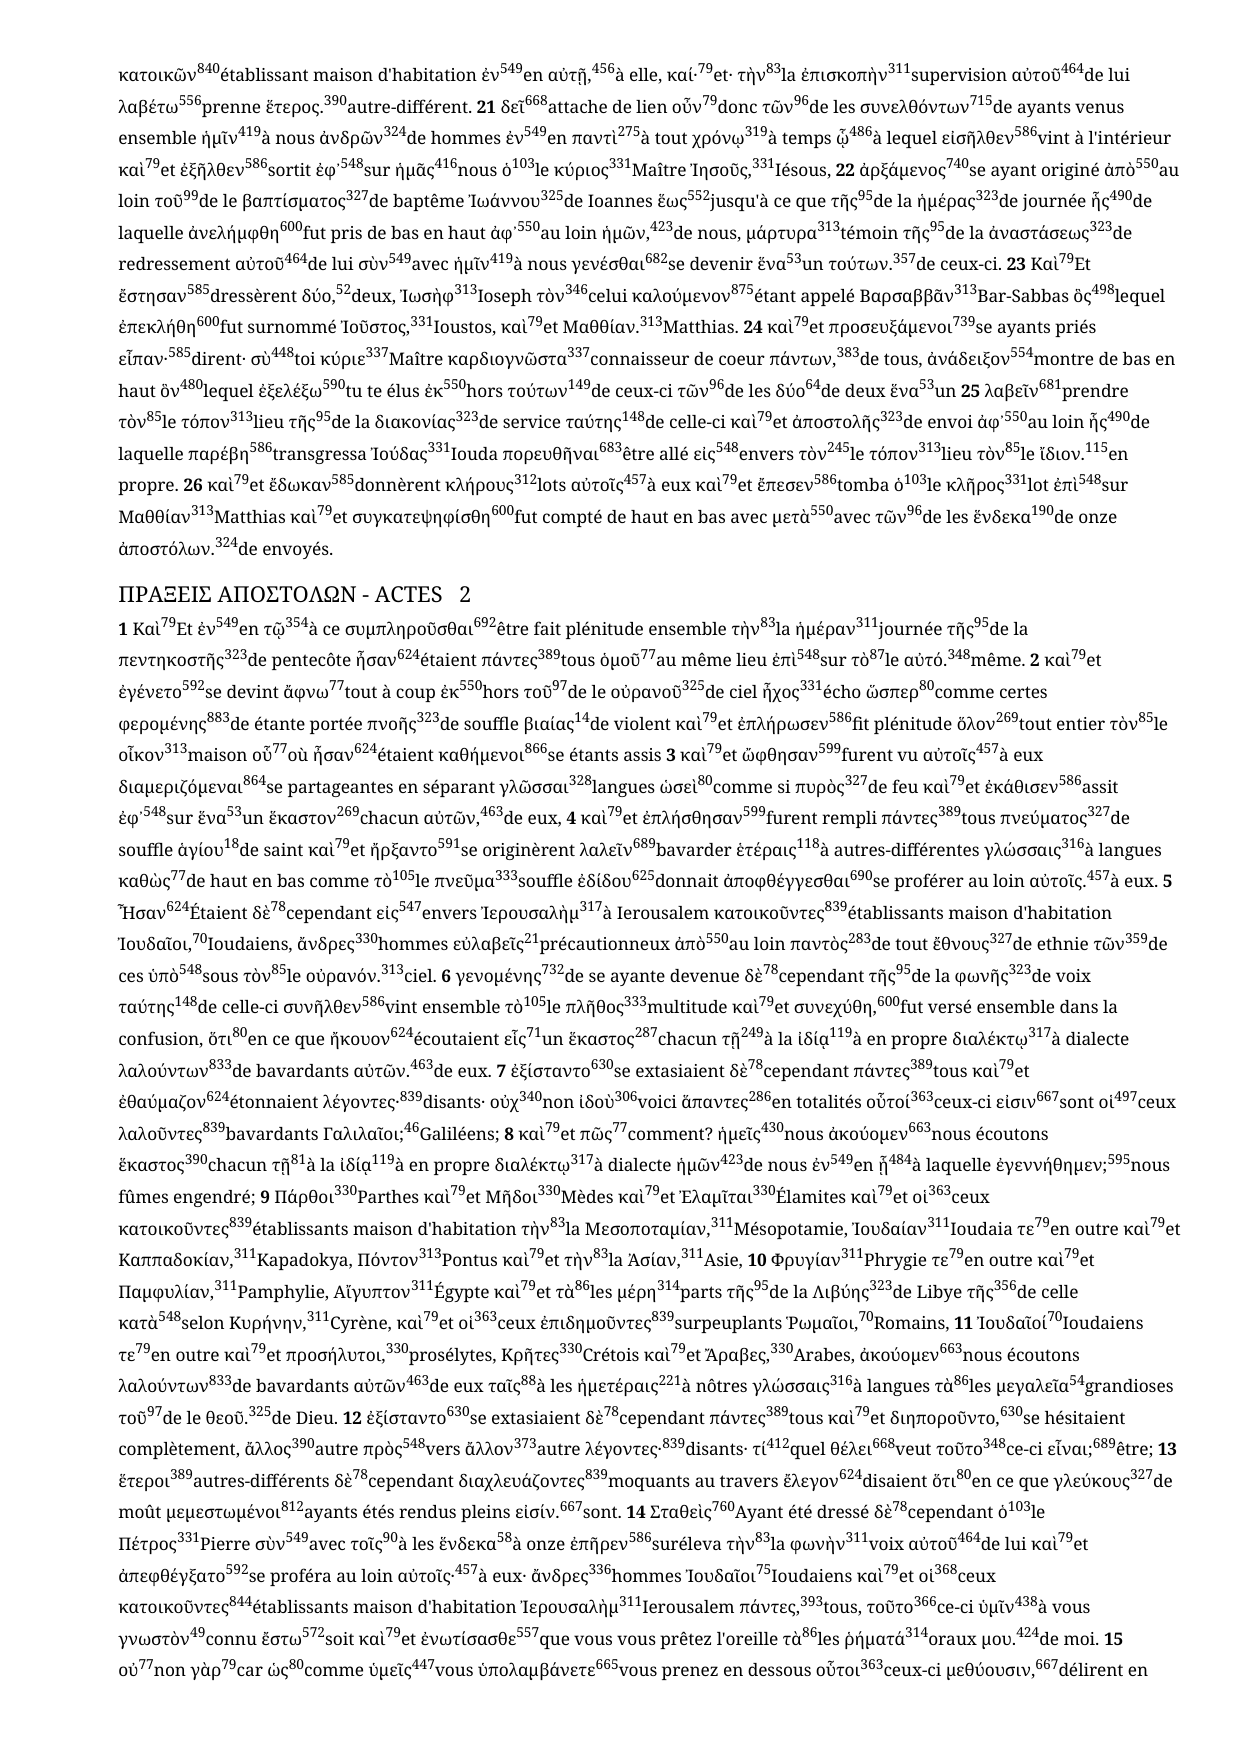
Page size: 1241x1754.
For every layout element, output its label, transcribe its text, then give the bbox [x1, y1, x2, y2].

text ΠΡΑΞΕΙΣ ΑΠΟΣΤΟΛΩΝ - ACTES 2 [118, 579, 1181, 608]
text 1 Καὶ79Et ἐν549en τῷ354à ce συμπληροῦσθαι692être fait plénitude ensemble τὴν83la ἡμέραν311journée τῆς95de la πεντηκοστῆς323de pentecôte ἦσαν624étaient πάντες389tous ὁμοῦ77au même lieu ἐπὶ548sur τὸ87le αὐτό.348même. 2 καὶ79et ἐγένετο592se devint ἄφνω77tout à coup ἐκ550hors τοῦ97de le οὐρανοῦ325de ciel ἦχος331écho ὥσπερ80comme certes φερομένης883de étante portée πνοῆς323de souffle βιαίας14de violent καὶ79et ἐπλήρωσεν586fit plénitude ὅλον269tout entier τὸν85le οἶκον313maison οὗ77où ἦσαν624étaient καθήμενοι866se étants assis 3 καὶ79et ὤφθησαν599furent vu αὐτοῖς457à eux διαμεριζόμεναι864se partageantes en séparant γλῶσσαι328langues ὡσεὶ80comme si πυρὸς327de feu καὶ79et ἐκάθισεν586assit ἐφ᾽548sur ἕνα53un ἕκαστον269chacun αὐτῶν,463de eux, 4 καὶ79et ἐπλήσθησαν599furent rempli πάντες389tous πνεύματος327de souffle ἁγίου18de saint καὶ79et ἤρξαντο591se originèrent λαλεῖν689bavarder ἑτέραις118à autres-différentes γλώσσαις316à langues καθὼς77de haut en bas comme τὸ105le πνεῦμα333souffle ἐδίδου625donnait ἀποφθέγγεσθαι690se proférer au loin αὐτοῖς.457à eux. 5 Ἦσαν624Étaient δὲ78cependant εἰς547envers Ἰερουσαλὴμ317à Ierousalem κατοικοῦντες839établissants maison d'habitation Ἰουδαῖοι,70Ioudaiens, ἄνδρες330hommes εὐλαβεῖς21précautionneux ἀπὸ550au loin παντὸς283de tout ἔθνους327de ethnie τῶν359de ces ὑπὸ548sous τὸν85le οὐρανόν.313ciel. 6 γενομένης732de se ayante devenue δὲ78cependant τῆς95de la φωνῆς323de voix ταύτης148de celle-ci συνῆλθεν586vint ensemble τὸ105le πλῆθος333multitude καὶ79et συνεχύθη,600fut versé ensemble dans la confusion, ὅτι80en ce que ἤκουον624écoutaient εἷς71un ἕκαστος287chacun τῇ249à la ἰδίᾳ119à en propre διαλέκτῳ317à dialecte λαλούντων833de bavardants αὐτῶν.463de eux. 7 ἐξίσταντο630se extasiaient δὲ78cependant πάντες389tous καὶ79et ἐθαύμαζον624étonnaient λέγοντες·839disants· οὐχ340non ἰδοὺ306voici ἅπαντες286en totalités οὗτοί363ceux-ci εἰσιν667sont οἱ497ceux λαλοῦντες839bavardants Γαλιλαῖοι;46Galiléens; 8 καὶ79et πῶς77comment? ἡμεῖς430nous ἀκούομεν663nous écoutons ἕκαστος390chacun τῇ81à la ἰδίᾳ119à en propre διαλέκτῳ317à dialecte ἡμῶν423de nous ἐν549en ᾗ484à laquelle ἐγεννήθημεν;595nous fûmes engendré; 9 Πάρθοι330Parthes καὶ79et Μῆδοι330Mèdes καὶ79et Ἐλαμῖται330Élamites καὶ79et οἱ363ceux κατοικοῦντες839établissants maison d'habitation τὴν83la Μεσοποταμίαν,311Mésopotamie, Ἰουδαίαν311Ioudaia τε79en outre καὶ79et Καππαδοκίαν,311Kapadokya, Πόντον313Pontus καὶ79et τὴν83la Ἀσίαν,311Asie, 10 Φρυγίαν311Phrygie τε79en outre καὶ79et Παμφυλίαν,311Pamphylie, Αἴγυπτον311Égypte καὶ79et τὰ86les μέρη314parts τῆς95de la Λιβύης323de Libye τῆς356de celle κατὰ548selon Κυρήνην,311Cyrène, καὶ79et οἱ363ceux ἐπιδημοῦντες839surpeuplants Ῥωμαῖοι,70Romains, 11 Ἰουδαῖοί70Ioudaiens τε79en outre καὶ79et προσήλυτοι,330prosélytes, Κρῆτες330Crétois καὶ79et Ἄραβες,330Arabes, ἀκούομεν663nous écoutons λαλούντων833de bavardants αὐτῶν463de eux ταῖς88à les ἡμετέραις221à nôtres γλώσσαις316à langues τὰ86les μεγαλεῖα54grandioses τοῦ97de le θεοῦ.325de Dieu. 12 ἐξίσταντο630se extasiaient δὲ78cependant πάντες389tous καὶ79et διηποροῦντο,630se hésitaient complètement, ἄλλος390autre πρὸς548vers ἄλλον373autre λέγοντες·839disants· τί412quel θέλει668veut τοῦτο348ce-ci εἶναι;689être; 13 ἕτεροι389autres-différents δὲ78cependant διαχλευάζοντες839moquants au travers ἔλεγον624disaient ὅτι80en ce que γλεύκους327de moût μεμεστωμένοι812ayants étés rendus pleins εἰσίν.667sont. 14 Σταθεὶς760Ayant été dressé δὲ78cependant ὁ103le Πέτρος331Pierre σὺν549avec τοῖς90à les ἕνδεκα58à onze ἐπῆρεν586suréleva τὴν83la φωνὴν311voix αὐτοῦ464de lui καὶ79et ἀπεφθέγξατο592se proféra au loin αὐτοῖς·457à eux· ἄνδρες336hommes Ἰουδαῖοι75Ioudaiens καὶ79et οἱ368ceux κατοικοῦντες844établissants maison d'habitation Ἰερουσαλὴμ311Ierousalem πάντες,393tous, τοῦτο366ce-ci ὑμῖν438à vous γνωστὸν49connu ἔστω572soit καὶ79et ἐνωτίσασθε557que vous vous prêtez l'oreille τὰ86les ῥήματά314oraux μου.424de moi. 15 οὐ77non γὰρ79car ὡς80comme ὑμεῖς447vous ὑπολαμβάνετε665vous prenez en dessous οὗτοι363ceux-ci μεθύουσιν,667délirent en ivresse, ἔστιν668est γὰρ79car ὥρα329heure τρίτη212troisième τῆς95de la ἡμέρας,323de journée, 16 ἀλλὰ79mais τοῦτό366ce-ci ἐστιν668est τὸ366ce εἰρημένον815ayant été dit διὰ550par τοῦ97de le προφήτου325de prophète Ἰωήλ·325de Ioel· 17 καὶ79et ἔσται612se sera ἐν549en ταῖς88à les ἐσχάταις205à dernières ἡμέραις,316à journées, λέγει668dit ὁ103le θεός,331Dieu, ἐκχεῶ602je déverserai ἀπὸ550au loin τοῦ99de le πνεύματός327de souffle μου424de moi ἐπὶ548sur πᾶσαν267toute σάρκα,311chair, καὶ79et προφητεύσουσιν605prophétiseront οἱ102les υἱοὶ330fils ὑμῶν441de vous καὶ79et αἱ100les θυγατέρες328filles ὑμῶν441de vous καὶ79et οἱ102les νεανίσκοι330adolescents ὑμῶν441de vous ὁράσεις310visions ὄψονται611se verront καὶ79et οἱ102les πρεσβύτεροι70plus anciens ὑμῶν441de vous ἐνυπνίοις320à rêves ἐνυπνιασθήσονται·618seront rêvé· 18 καί79et γε340du moins ἐπὶ548sur τοὺς84les δούλους312mâles esclaves μου424de moi καὶ79et ἐπὶ548sur τὰς82les δούλας310femelles esclaves μου424de moi ἐν549en ταῖς88à les ἡμέραις316à journées ἐκείναις141à celles-là ἐκχεῶ602je déverserai ἀπὸ550au loin τοῦ99de le πνεύματός327de souffle μου,424de moi, καὶ79et προφητεύσουσιν.605prophétiseront. 19 καὶ79et δώσω602je donnerai τέρατα314prodiges ἐν549en τῷ91à le οὐρανῷ319à ciel ἄνω77en haut καὶ79et σημεῖα314signes ἐπὶ550sur τῆς95de la γῆς323de terre κάτω,77vers le bas, αἷμα315sang καὶ79et πῦρ315feu καὶ79et ἀτμίδα311vapeur καπνοῦ.325de fumée. 20 ὁ103le ἥλιος331soleil μεταστραφήσεται619sera tourné au-delà εἰς548envers σκότος315ténèbre καὶ79et ἡ101la σελήνη329lune εἰς548envers αἷμα,315sang, πρὶν80avant ἐλθεῖν681venir ἡμέραν311journée κυρίου325de Maître τὴν83la μεγάλην2grande καὶ79et ἐπιφανῆ.2épiphane. 21 καὶ79et ἔσται612se sera πᾶς390tout ὃς498lequel ἂν340le cas échéant ἐπικαλέσηται905que se surnomme τὸ87le ὄνομα315nom κυρίου325de Maître σωθήσεται.619sera sauvé. 22 Ἄνδρες336Hommes Ἰσραηλῖται,336Israélites, ἀκούσατε553écoutez τοὺς84les λόγους312discours τούτους·137ceux-ci· Ἰησοῦν313Iésous τὸν85le Ναζωραῖον,313Nazoréen, ἄνδρα313homme ἀποδεδειγμένον796ayant été montré loin ἀπὸ550au loin τοῦ97de le θεοῦ325de Dieu εἰς548envers ὑμᾶς436vous δυνάμεσιν316à puissances καὶ79et τέρασιν320à prodiges καὶ79et σημείοις320à signes οἷς487à lesquels ἐποίησεν586fit δι᾽550par αὐτοῦ464de lui ὁ103le θεὸς331Dieu ἐν549en μέσῳ61à au milieu ὑμῶν441de vous καθὼς77de haut en bas comme αὐτοὶ523vous-mêmes οἴδατε,639vous avez su, 23 τοῦτον346celui-ci τῇ89à la ὡρισμένῃ799à ayante étée limitée βουλῇ317à dessein καὶ79et προγνώσει317à préconnaissance τοῦ97de le θεοῦ325de Dieu ἔκδοτον53livré διὰ550par χειρὸς323de main ἀνόμων64de sans lois προσπήξαντες720ayants fichés auprès ἀνείλατε,583vous saisîtes de bas en haut, 24 ὃν480lequel ὁ103le θεὸς331Dieu ἀνέστησεν586redressa λύσας721ayant délié τὰς82les ὠδῖνας310douleurs d'accouchements τοῦ97de le θανάτου,325de trépas, καθότι80de haut en bas en ce que οὐκ77non ἦν625était δυνατὸν49puissant κρατεῖσθαι692être saisi avec force αὐτὸν452lui ὑπ᾽550sous αὐτοῦ.464de lui. 25 Δαυὶδ331Dauid γὰρ79car λέγει668dit εἰς548envers αὐτόν·452lui· προορώμην627je me voyais en avant τὸν85le κύριον313Maître ἐνώπιόν552en devant μου424de moi διὰ550par παντός,384de tout, ὅτι80en ce que ἐκ550hors δεξιῶν66de droits μού424de moi ἐστιν668est ἵνα80afin que μὴ77ne pas σαλευθῶ.907que je sois ébranlé. 26 διὰ548par le fait de τοῦτο348ce-ci ηὐφράνθη600fut réjoui ἡ101la καρδία329coeur μου424de moi καὶ79et ἠγαλλιάσατο592se exulta ἡ101la γλῶσσά329langue μου,424de moi, ἔτι77encore δὲ78cependant καὶ77aussi ἡ101la σάρξ329chair μου424de moi κατασκηνώσει606dressera tente contre ἐπ᾽549sur ἐλπίδι,317à espérance, 27 ὅτι80en ce que οὐκ77non ἐγκαταλείψεις604tu délaisseras en contrebas τὴν83la ψυχήν311âme μου424de moi εἰς548envers ᾅδην313séjour des morts οὐδὲ79non cependant δώσεις604tu donneras τὸν85le ὅσιόν53sacré σου442de toi ἰδεῖν681voir διαφθοράν.311corruption à travers. 28 ἐγνώρισάς584tu fis connaître μοι420à moi ὁδοὺς310chemins ζωῆς,323de vie, πληρώσεις604tu feras plénitude με417moi εὐφροσύνης323de réjouissance μετὰ550avec τοῦ99de le προσώπου327de face σου.442de toi. 29 Ἄνδρες336Hommes ἀδελφοί,336frères, ἐξὸν842étant permis εἰπεῖν681dire μετὰ550avec παρρησίας323de oralité franche πρὸς548vers ὑμᾶς436vous περὶ550autour τοῦ97de le πατριάρχου325de patriarche Δαυὶδ325de Dauid ὅτι80en ce que καὶ79et ἐτελεύτησεν586parvint à l'achèvement καὶ79et ἐτάφη,600fut enseveli, καὶ79et τὸ105le μνῆμα333monument αὐτοῦ464de lui ἔστιν668est ἐν549en ἡμῖν419à nous ἄχρι552jusqu'à l'extrémité τῆς95de la ἡμέρας323de journée ταύτης.148de celle-ci. 30 προφήτης331prophète οὖν79donc ὑπάρχων840subsistant καὶ79et εἰδὼς783ayant su ὅτι80en ce que ὅρκῳ319à serment ὤμοσεν586jura αὐτῷ458à lui ὁ103le θεὸς331Dieu ἐκ550hors καρποῦ325de fruit τῆς95de la ὀσφύος323de flanc αὐτοῦ464de lui καθίσαι681asseoir ἐπὶ548sur τὸν85le θρόνον313trône αὐτοῦ,464de lui, 31 προϊδὼν721ayant vu en avant ἐλάλησεν586bavarda περὶ550autour τῆς95de la ἀναστάσεως323de redressement τοῦ97de le Χριστοῦ325de Christ ὅτι80en ce que οὔτε79ni ἐγκατελείφθη600fut délaissé en contrebas εἰς548envers ᾅδην313séjour des morts οὔτε79ni ἡ101la σὰρξ329chair αὐτοῦ464de lui εἶδεν586vit διαφθοράν.311corruption à travers. 32 τοῦτον138celui-ci τὸν85le Ἰησοῦν313Iésous ἀνέστησεν586redressa ὁ103le θεός,331Dieu, οὗ492de lequel πάντες389tous ἡμεῖς430nous ἐσμεν663nous sommes μάρτυρες·330témoins· 33 τῇ89à la δεξιᾷ57à droite οὖν79donc τοῦ97de le θεοῦ325de Dieu ὑψωθείς,760ayant été haussé, τήν83la τε79en outre ἐπαγγελίαν311promesse τοῦ99de le πνεύματος327de souffle τοῦ99de le ἁγίου18de saint λαβὼν721ayant pris παρὰ550à côté τοῦ97de le πατρός,325de père, ἐξέχεεν586déversa τοῦτο348ce-ci ὃ482lequel ὑμεῖς447vous [καὶ]79[et] βλέπετε665vous regardez καὶ79et ἀκούετε.665vous écoutez. 34 οὐ77non γὰρ79car Δαυὶδ331Dauid ἀνέβη586monta εἰς548envers τοὺς84les οὐρανούς,312cieux, λέγει668dit δὲ78cependant αὐτός·542lui-même· εἶπεν586dit [ὁ]364[celui] κύριος331Maître τῷ91à le κυρίῳ319à Maître μου·424de moi· κάθου574te sois assis ἐκ550hors δεξιῶν66de droits μου,424de moi, 35 ἕως80jusqu'à ce que ἂν340le cas échéant θῶ895que je pose τοὺς84les ἐχθρούς52ennemis σου442de toi ὑποπόδιον315sous-pied τῶν96de les ποδῶν324de pieds σου.442de toi. 36 ἀσφαλῶς77en sécurité οὖν79donc γινωσκέτω572connaisse πᾶς287tout οἶκος331maison Ἰσραὴλ325de Israël ὅτι80en ce que καὶ79et κύριον313Maître αὐτὸν452lui καὶ79et χριστὸν313Christ ἐποίησεν586fit ὁ103le θεός,331Dieu, τοῦτον138celui-ci τὸν85le Ἰησοῦν313Iésous ὃν480lequel ὑμεῖς447vous ἐσταυρώσατε.583vous crucifiâtes. 37 Ἀκούσαντες720Ayants écoutés δὲ78cependant κατενύγησαν599furent piqué de haut en bas τὴν83la καρδίαν311coeur εἶπόν585dirent τε79en outre πρὸς548vers τὸν85le Πέτρον313Pierre καὶ79et τοὺς84les λοιποὺς114restants ἀποστόλους·312envoyés· τί399quel ποιήσωμεν,894que nous fassions, ἄνδρες336hommes ἀδελφοί;336frères; 38 Πέτρος331Pierre δὲ78cependant πρὸς548vers αὐτούς·451eux· μετανοήσατε,553transintelligez, [φησίν,]668[déclare,] καὶ79et βαπτισθήτω565soit baptisé ἕκαστος390chacun ὑμῶν441de vous ἐπὶ549sur τῷ93à le ὀνόματι321à nom Ἰησοῦ325de Iésous Χριστοῦ325de Christ εἰς548envers ἄφεσιν311abandon τῶν94de les ἁμαρτιῶν322de fautes ὑμῶν441de vous καὶ79et λήμψεσθε609vous vous prendrez τὴν83la δωρεὰν311gratification τοῦ99de le ἁγίου18de saint πνεύματος.327de souffle. 39 ὑμῖν438à vous γάρ79car ἐστιν668est ἡ101la ἐπαγγελία329promesse καὶ79et τοῖς92à les τέκνοις320à enfants ὑμῶν441de vous καὶ79et πᾶσιν274à tous τοῖς351à ceux εἰς548envers μακράν,77longuement, ὅσους479autant lesquels ἂν340le cas échéant προσκαλέσηται905que se appelle auprès κύριος331Maître ὁ103le θεὸς331Dieu ἡμῶν.423de nous. 40 ἑτέροις120à autres-différents τε79en outre λόγοις318à discours πλείοσιν274à plus nombreusement διεμαρτύρατο592se passa témoignage καὶ79et παρεκάλει625appelait à côté αὐτοὺς451eux λέγων·840disant· σώθητε562soyez sauvés ἀπὸ550au loin τῆς95de la γενεᾶς323de génération τῆς95de la σκολιᾶς14de tordue ταύτης.148de celle-ci. 41 οἱ363ceux μὲν77certes οὖν79donc ἀποδεξάμενοι739se ayants acceptés loin τὸν85le λόγον313discours αὐτοῦ464de lui ἐβαπτίσθησαν599furent baptisé καὶ79et προσετέθησαν599furent apposé ἐν549en τῇ89à la ἡμέρᾳ317à journée ἐκείνῃ142à celle-là ψυχαὶ328âmes ὡσεὶ77comme si τρισχίλιαι.68trois mille. 42 Ἦσαν624Étaient δὲ78cependant προσκαρτεροῦντες839endurants auprès τῇ89à la διδαχῇ317à enseignement τῶν96de les ἀποστόλων324de envoyés καὶ79et τῇ89à la κοινωνίᾳ,317à communion, τῇ89à la κλάσει317à cassure τοῦ97de le ἄρτου325de pain καὶ79et ταῖς88à les προσευχαῖς.316à prières. 43 ἐγίνετο631se devenait δὲ78cependant πάσῃ273à toute ψυχῇ317à âme φόβος,331effroi, πολλά288nombreux τε79en outre τέρατα332prodiges καὶ79et σημεῖα332signes διὰ550par τῶν96de les ἀποστόλων324de envoyés ἐγίνετο.631se devenait. 44 πάντες286tous δὲ78cependant οἱ363ceux πιστεύοντες839croyants ἦσαν624étaient ἐπὶ548sur τὸ87le αὐτὸ348même καὶ79et εἶχον624avaient ἅπαντα270en totalités κοινὰ54communs 45 καὶ79et τὰ246les κτήματα314acquisitions καὶ79et τὰς82les ὑπάρξεις310subsistances ἐπίπρασκον624vendaient καὶ79et διεμέριζον624partageaient en séparant αὐτὰ453eux πᾶσιν377à tous καθότι77de haut en bas en ce que ἄν340le cas échéant τις390un quelconque χρείαν311besoin εἶχεν·625avait· 46 καθ᾽548selon ἡμέραν311journée τε79en outre προσκαρτεροῦντες839endurants auprès ὁμοθυμαδὸν77en même fureur ἐν549en τῷ93à le ἱερῷ,321à sanctuaire, κλῶντές839cassants τε79en outre κατ᾽548selon οἶκον313maison ἄρτον,313pain, μετελάμβανον624prenaient avec au-delà τροφῆς323de nourriture ἐν549en ἀγαλλιάσει317à exultation καὶ79et ἀφελότητι317à simplesse καρδίας323de coeur 47 αἰνοῦντες839louants τὸν85le θεὸν313Dieu καὶ79et ἔχοντες839ayants χάριν311grâce πρὸς548vers ὅλον269tout entier τὸν85le λαόν.313peuple. ὁ103le δὲ78cependant κύριος331Maître προσετίθει625apposait τοὺς345ceux σῳζομένους874étants sauvés καθ᾽548selon ἡμέραν311journée ἐπὶ548sur τὸ87le αὐτό.348même. [118, 613, 1181, 1682]
text 1 Τὸν85Le μὲν340certes πρῶτον202premier λόγον313discours ἐποιησάμην588je me fis περὶ550autour πάντων,385de tous, ὦ304O Θεόφιλε,337Théophile, ὧν493de lesquels ἤρξατο592se origina ὁ103le Ἰησοῦς331Iésous ποιεῖν689faire τε79en outre καὶ79et διδάσκειν,689enseigner, 2 ἄχρι552jusqu'à l'extrémité ἧς300de laquelle ἡμέρας323de journée ἐντειλάμενος740se ayant commandé τοῖς90à les ἀποστόλοις318à envoyés διὰ550par πνεύματος327de souffle ἁγίου18de saint οὓς479lesquels ἐξελέξατο592se élut ἀνελήμφθη.600fut pris de bas en haut. 3 Οἷς485à Lesquels καὶ77aussi παρέστησεν586dressa à côté ἑαυτὸν528lui-même ζῶντα822vivant μετὰ548après τὸ348ce παθεῖν681souffrir αὐτὸν452lui ἐν549en πολλοῖς276à nombreux τεκμηρίοις,320à preuves, δι᾽550par ἡμερῶν322de journées τεσσεράκοντα188de quarante ὀπτανόμενος867se faisant voir αὐτοῖς457à eux καὶ79et λέγων840disant τὰ347ces περὶ550autour τῆς95de la βασιλείας323de royauté τοῦ97de le θεοῦ·325de Dieu· 4 καὶ79et συναλιζόμενος867se faisant sel ensemble παρήγγειλεν586annonça à côté αὐτοῖς457à eux ἀπὸ550au loin Ἱεροσολύμων326de Ierosolymas μὴ79ne pas χωρίζεσθαι692être séparé ἀλλὰ79mais περιμένειν689rester autour τὴν83la ἐπαγγελίαν311promesse τοῦ97de le πατρὸς325de père ἣν478laquelle ἠκούσατέ583vous écoutâtes μου,424de moi, 5 ὅτι80en ce que Ἰωάννης331Ioannes μὲν79certes ἐβάπτισεν586baptisa ὕδατι,321à eau, ὑμεῖς447vous δὲ78cependant ἐν549en πνεύματι321à souffle βαπτισθήσεσθε616vous serez baptisé ἁγίῳ12à saint οὐ77non μετὰ548après πολλὰς266nombreuses ταύτας135celles-ci ἡμέρας.310journées. 6 Οἱ363Ceux μὲν77certes οὖν79donc συνελθόντες720ayants venus ensemble ἠρώτων624interrogeaient αὐτὸν452lui λέγοντες·839disants· κύριε,337Maître, εἰ340si ἐν549en τῷ91à le χρόνῳ319à temps τούτῳ144à celui-ci ἀποκαθιστάνεις666tu reconstitues τὴν83la βασιλείαν311royauté τῷ91à le Ἰσραήλ;319à Israël; 7 εἶπεν586dit δὲ78cependant πρὸς548vers αὐτούς·451eux· οὐχ77non ὑμῶν441de vous ἐστιν668est γνῶναι681connaître χρόνους312temps ἢ79ou καιροὺς312moments οὓς479lesquels ὁ103le πατὴρ331père ἔθετο592se posa ἐν549en τῇ249à la ἰδίᾳ119à en propre ἐξουσίᾳ,317à autorité, 8 ἀλλὰ79mais λήμψεσθε609vous vous prendrez δύναμιν311puissance ἐπελθόντος717de ayant venu sur τοῦ99de le ἁγίου18de saint πνεύματος327de souffle ἐφ᾽548sur ὑμᾶς436vous καὶ79et ἔσεσθέ609vous vous serez μου424de moi μάρτυρες330témoins ἔν549en τε79en outre Ἰερουσαλὴμ317à Ierousalem καὶ79et [ἐν]549[en] πάσῃ273à toute τῇ89à la Ἰουδαίᾳ317à Ioudaia καὶ79et Σαμαρείᾳ317à Samareia καὶ79et ἕως552jusqu'à ce que ἐσχάτου67de dernier τῆς95de la γῆς.323de terre. 9 Καὶ79Et ταῦτα347ces-ci εἰπὼν721ayant dit βλεπόντων833de regardants αὐτῶν463de eux ἐπήρθη600fut surélevé καὶ79et νεφέλη329nuée ὑπέλαβεν586prit en dessous αὐτὸν452lui ἀπὸ550au loin τῶν96de les ὀφθαλμῶν324de yeux αὐτῶν.463de eux. 10 καὶ79et ὡς80comme ἀτενίζοντες839regardants fixement ἦσαν624étaient εἰς548envers τὸν85le οὐρανὸν313ciel πορευομένου861de se allant αὐτοῦ,464de lui, καὶ77aussi ἰδοὺ306voici ἄνδρες330hommes δύο196deux παρειστήκεισαν658avaient dressé à côté αὐτοῖς457à eux ἐν549en ἐσθήσεσιν316à habillement λευκαῖς,7à blanches, 11 οἳ497lesquels καὶ77aussi εἶπαν·585dirent· ἄνδρες336hommes Γαλιλαῖοι,75Galiléens, τί399quel ἑστήκατε639vous avez dressé [ἐμ]βλέποντες839entrants regard εἰς548envers τὸν85le οὐρανόν;313ciel; οὗτος156celui-ci ὁ103le Ἰησοῦς331Iésous ὁ364celui ἀναλημφθεὶς760ayant été pris de bas en haut ἀφ᾽550au loin ὑμῶν441de vous εἰς548envers τὸν85le οὐρανὸν313ciel οὕτως77ainsi ἐλεύσεται612se viendra ὃν295lequel τρόπον313manière ἐθεάσασθε589vous vous contemplâtes αὐτὸν452lui πορευόμενον849se allant εἰς548envers τὸν85le οὐρανόν.313ciel. 12 Τότε77Alors ὑπέστρεψαν585retournèrent en arrière εἰς548envers Ἰερουσαλὴμ311Ierousalem ἀπὸ550au loin ὄρους327de montagne τοῦ360de ce καλουμένου887de étant appelé Ἐλαιῶνος,325de Oliveraie, ὅ500lequel ἐστιν668est ἐγγὺς77proche Ἰερουσαλὴμ323de Ierousalem σαββάτου327de sabbat ἔχον842ayant ὁδόν.311chemin. 13 καὶ79et ὅτε80lorsque εἰσῆλθον,585vinrent à l'intérieur, εἰς548envers τὸ87le ὑπερῷον315partie au-dessus ἀνέβησαν585montèrent οὗ77où ἦσαν624étaient καταμένοντες,839restants de haut en bas, ὅ364celui τε79en outre Πέτρος331Pierre καὶ79et Ἰωάννης331Ioannes καὶ79et Ἰάκωβος331Iakobos καὶ79et Ἀνδρέας,331André, Φίλιππος331Philippe καὶ79et Θωμᾶς,331Thomas, Βαρθολομαῖος331Bar-Tolomaï καὶ79et Μαθθαῖος,331Matthaios, Ἰάκωβος331Iakobos Ἁλφαίου325de Alphaios καὶ79et Σίμων331Simon ὁ103le ζηλωτὴς331zélote καὶ79et Ἰούδας331Iouda Ἰακώβου.325de Iakobos. 14 οὗτοι363ceux-ci πάντες286tous ἦσαν624étaient προσκαρτεροῦντες839endurants auprès ὁμοθυμαδὸν77en même fureur τῇ89à la προσευχῇ317à prière σὺν549avec γυναιξὶν316à femmes καὶ79et Μαριὰμ329Mariam τῇ89à la μητρὶ317à mère τοῦ97de le Ἰησοῦ325de Iésous καὶ79et τοῖς90à les ἀδελφοῖς318à frères αὐτοῦ.464de lui. 15 Καὶ79Et ἐν549en ταῖς88à les ἡμέραις316à journées ταύταις141à celles-ci ἀναστὰς721ayant redressé Πέτρος331Pierre ἐν549en μέσῳ61à au milieu τῶν96de les ἀδελφῶν324de frères εἶπεν·586dit· ἦν625était τε79en outre ὄχλος331foule ὀνομάτων326de noms ἐπὶ548sur τὸ87le αὐτὸ348même ὡσεὶ80comme si ἑκατὸν196cent εἴκοσι·196vingt· 16 ἄνδρες336hommes ἀδελφοί,336frères, ἔδει625attachait de lien πληρωθῆναι683être fait plénitude τὴν83la γραφὴν311graphe ἣν478laquelle προεῖπεν586prédit τὸ105le πνεῦμα333souffle τὸ105le ἅγιον24saint διὰ550par στόματος327de bouche Δαυὶδ325de Dauid περὶ550autour Ἰούδα325de Iouda τοῦ358de celui γενομένου734de se ayant devenu ὁδηγοῦ325de guide de chemin τοῖς351à ceux συλλαβοῦσιν712à ayants pris ensemble Ἰησοῦν,313Iésous, 17 ὅτι80en ce que κατηριθμημένος813ayant été nombré de haut en bas ἦν625était ἐν549en ἡμῖν419à nous καὶ79et ἔλαχεν586obtint par le sort τὸν85le κλῆρον313lot τῆς95de la διακονίας323de service ταύτης.148de celle-ci. 18 οὗτος364celui-ci μὲν77certes οὖν79donc ἐκτήσατο592se acquit χωρίον315emplacement ἐκ550hors μισθοῦ325de salaire τῆς95de la ἀδικίας323de injustice καὶ79et πρηνὴς47précipité en avant γενόμενος740se ayant devenu ἐλάκησεν586éclata μέσος71au milieu καὶ79et ἐξεχύθη600fut déversé πάντα288tous τὰ104les σπλάγχνα332entrailles αὐτοῦ·464de lui· 19 καὶ79et γνωστὸν49connu ἐγένετο592se devint πᾶσιν377à tous τοῖς351à ceux κατοικοῦσιν827à établissants maison d'habitation Ἰερουσαλήμ,311Ierousalem, ὥστε80de sorte que κληθῆναι683être appelé τὸ87le χωρίον315emplacement ἐκεῖνο140ce-là τῇ249à la ἰδίᾳ119à en propre διαλέκτῳ317à dialecte αὐτῶν463de eux Ἁκελδαμάχ,315Akeldama, τοῦτ᾽366ce-ci ἔστιν668est χωρίον315emplacement αἵματος.327de sang. 20 γέγραπται654a été graphé γὰρ79car ἐν549en βίβλῳ317à bible ψαλμῶν·324de psaumes· γενηθήτω565soit devenu ἡ101la ἔπαυλις329camp αὐτοῦ464de lui ἔρημος45déserte καὶ79et μὴ77ne pas ἔστω572soit ὁ364celui κατοικῶν840établissant maison d'habitation ἐν549en αὐτῇ,456à elle, καί·79et· τὴν83la ἐπισκοπὴν311supervision αὐτοῦ464de lui λαβέτω556prenne ἕτερος.390autre-différent. 21 δεῖ668attache de lien οὖν79donc τῶν96de les συνελθόντων715de ayants venus ensemble ἡμῖν419à nous ἀνδρῶν324de hommes ἐν549en παντὶ275à tout χρόνῳ319à temps ᾧ486à lequel εἰσῆλθεν586vint à l'intérieur καὶ79et ἐξῆλθεν586sortit ἐφ᾽548sur ἡμᾶς416nous ὁ103le κύριος331Maître Ἰησοῦς,331Iésous, 22 ἀρξάμενος740se ayant originé ἀπὸ550au loin τοῦ99de le βαπτίσματος327de baptême Ἰωάννου325de Ioannes ἕως552jusqu'à ce que τῆς95de la ἡμέρας323de journée ἧς490de laquelle ἀνελήμφθη600fut pris de bas en haut ἀφ᾽550au loin ἡμῶν,423de nous, μάρτυρα313témoin τῆς95de la ἀναστάσεως323de redressement αὐτοῦ464de lui σὺν549avec ἡμῖν419à nous γενέσθαι682se devenir ἕνα53un τούτων.357de ceux-ci. 23 Καὶ79Et ἔστησαν585dressèrent δύο,52deux, Ἰωσὴφ313Ioseph τὸν346celui καλούμενον875étant appelé Βαρσαββᾶν313Bar-Sabbas ὃς498lequel ἐπεκλήθη600fut surnommé Ἰοῦστος,331Ioustos, καὶ79et Μαθθίαν.313Matthias. 24 καὶ79et προσευξάμενοι739se ayants priés εἶπαν·585dirent· σὺ448toi κύριε337Maître καρδιογνῶστα337connaisseur de coeur πάντων,383de tous, ἀνάδειξον554montre de bas en haut ὃν480lequel ἐξελέξω590tu te élus ἐκ550hors τούτων149de ceux-ci τῶν96de les δύο64de deux ἕνα53un 25 λαβεῖν681prendre τὸν85le τόπον313lieu τῆς95de la διακονίας323de service ταύτης148de celle-ci καὶ79et ἀποστολῆς323de envoi ἀφ᾽550au loin ἧς490de laquelle παρέβη586transgressa Ἰούδας331Iouda πορευθῆναι683être allé εἰς548envers τὸν245le τόπον313lieu τὸν85le ἴδιον.115en propre. 26 καὶ79et ἔδωκαν585donnèrent κλήρους312lots αὐτοῖς457à eux καὶ79et ἔπεσεν586tomba ὁ103le κλῆρος331lot ἐπὶ548sur Μαθθίαν313Matthias καὶ79et συγκατεψηφίσθη600fut compté de haut en bas avec μετὰ550avec τῶν96de les ἕνδεκα190de onze ἀποστόλων.324de envoyés. [118, 59, 1181, 560]
